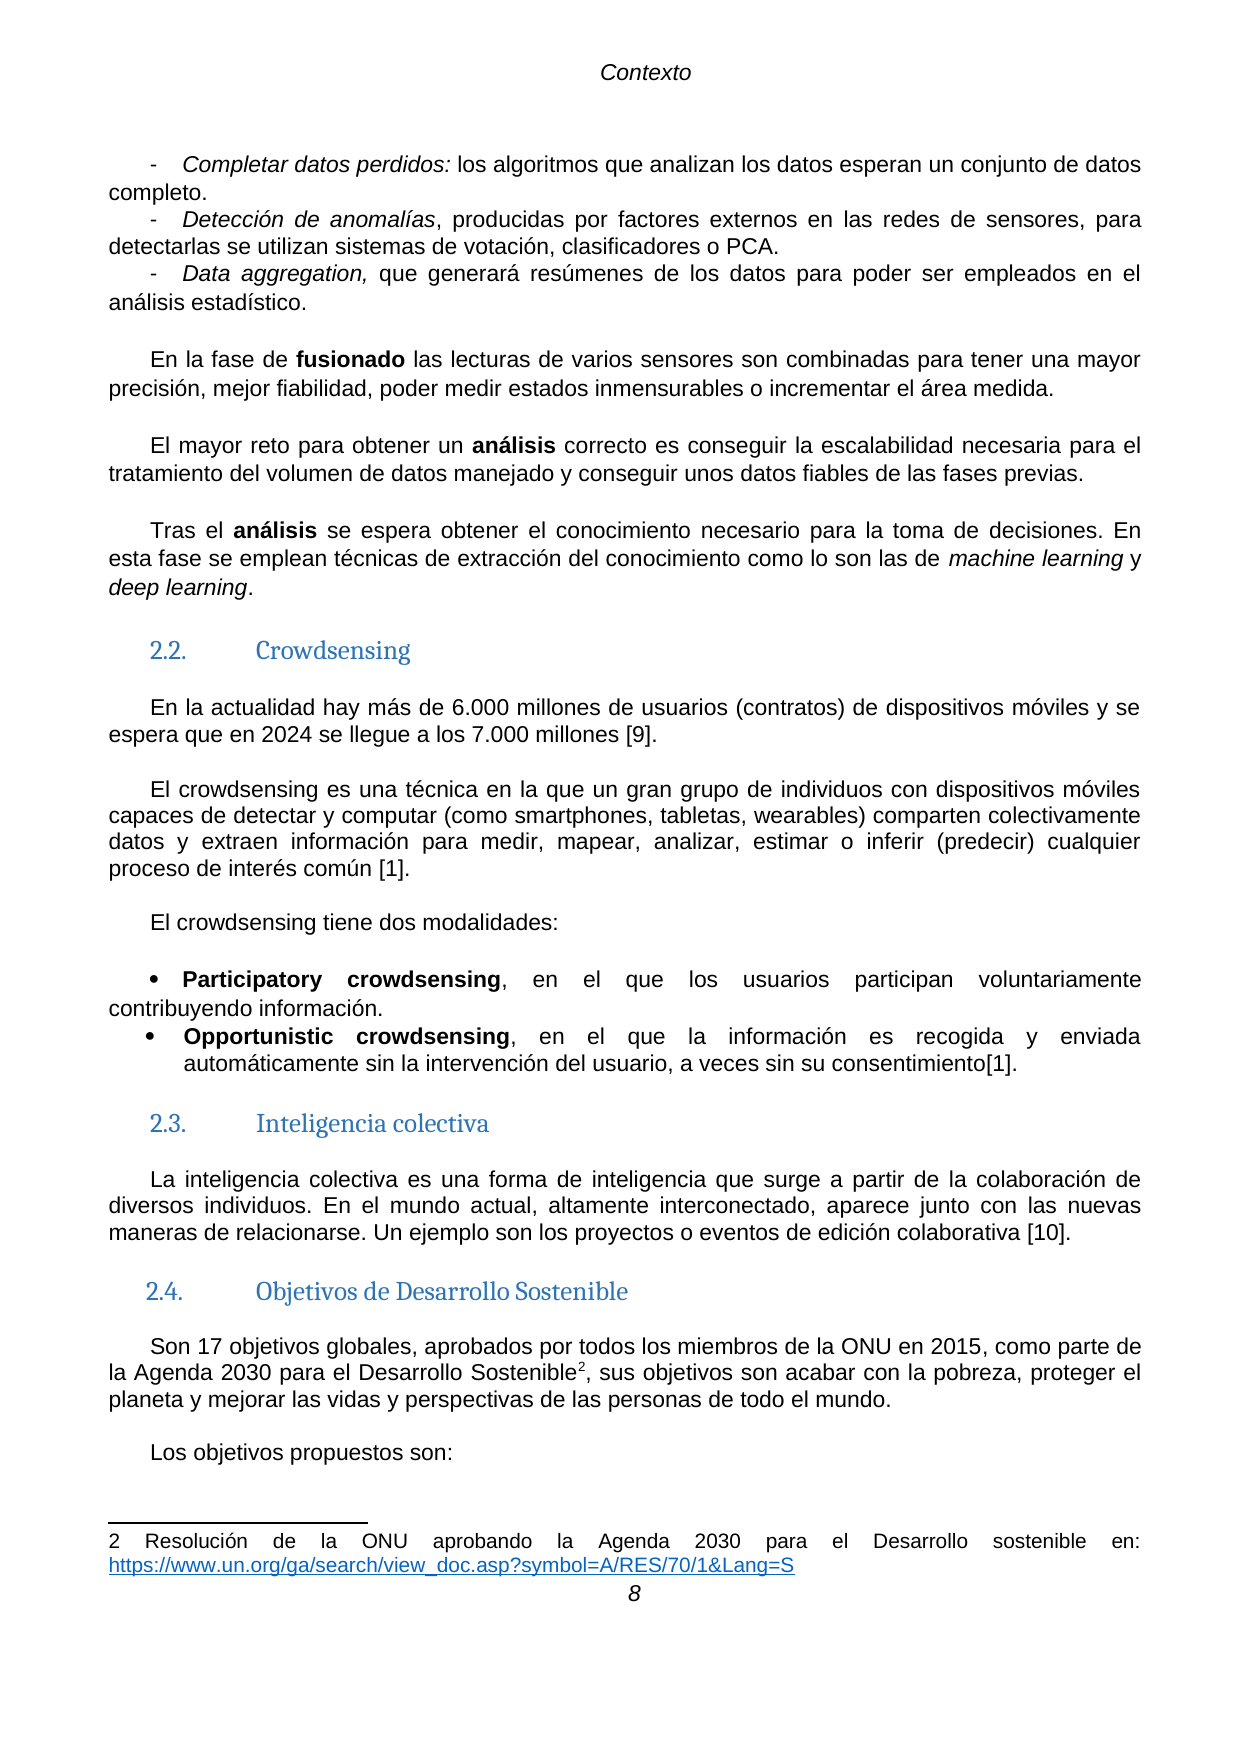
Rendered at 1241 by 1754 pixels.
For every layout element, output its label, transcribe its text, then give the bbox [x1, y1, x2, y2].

text Los objetivos propuestos son: [108, 1438, 1142, 1465]
subtitle Crowdsensing [108, 635, 1142, 666]
list Detección de anomalías, producidas por factores externos en las redes de sensores, para detectarlas se utilizan sistemas de votación, clasificadores o PCA. [108, 205, 1142, 259]
text El crowdsensing tiene dos modalidades: [108, 909, 1142, 936]
list Data aggregation, que generará resúmenes de los datos para poder ser empleados en el análisis estadístico. [108, 259, 1142, 316]
text En la actualidad hay más de 6.000 millones de usuarios (contratos) de dispositivos móviles y se espera que en 2024 se llegue a los 7.000 millones [9]. [108, 694, 1142, 747]
text El mayor reto para obtener un análisis correcto es conseguir la escalabilidad necesaria para el tratamiento del volumen de datos manejado y conseguir unos datos fiables de las fases previas. [108, 432, 1142, 486]
text Resolución de la ONU aprobando la Agenda 2030 para el Desarrollo sostenible en: https://www.un.org/ga/search/view_doc.asp?symbol=A/RES/70/1&Lang=S [108, 1529, 1142, 1577]
subtitle Inteligencia colectiva [108, 1108, 1142, 1139]
list Completar datos perdidos: los algoritmos que analizan los datos esperan un conjunto de datos completo. [108, 151, 1142, 205]
list Participatory crowdsensing, en el que los usuarios participan voluntariamente contribuyendo información. [108, 966, 1142, 1021]
text Son 17 objetivos globales, aprobados por todos los miembros de la ONU en 2015, como parte de la Agenda 2030 para el Desarrollo Sostenible, sus objetivos son acabar con la pobreza, proteger el planeta y mejorar las vidas y perspectivas de las personas de todo el mundo. [108, 1333, 1142, 1412]
subtitle Objetivos de Desarrollo Sostenible [146, 1276, 1142, 1307]
text En la fase de fusionado las lecturas de varios sensores son combinadas para tener una mayor precisión, mejor fiabilidad, poder medir estados inmensurables o incrementar el área medida. [108, 346, 1142, 401]
text El crowdsensing es una técnica en la que un gran grupo de individuos con dispositivos móviles capaces de detectar y computar (como smartphones, tabletas, wearables) comparten colectivamente datos y extraen información para medir, mapear, analizar, estimar o inferir (predecir) cualquier proceso de interés común [1]. [108, 776, 1142, 881]
text La inteligencia colectiva es una forma de inteligencia que surge a partir de la colaboración de diversos individuos. En el mundo actual, altamente interconectado, aparece junto con las nuevas maneras de relacionarse. Un ejemplo son los proyectos o eventos de edición colaborativa [10]. [108, 1166, 1142, 1245]
text Tras el análisis se espera obtener el conocimiento necesario para la toma de decisiones. En esta fase se emplean técnicas de extracción del conocimiento como lo son las de machine learning y deep learning. [108, 517, 1142, 600]
list Opportunistic crowdsensing, en el que la información es recogida y enviada automáticamente sin la intervención del usuario, a veces sin su consentimiento[1]. [146, 1023, 1142, 1076]
